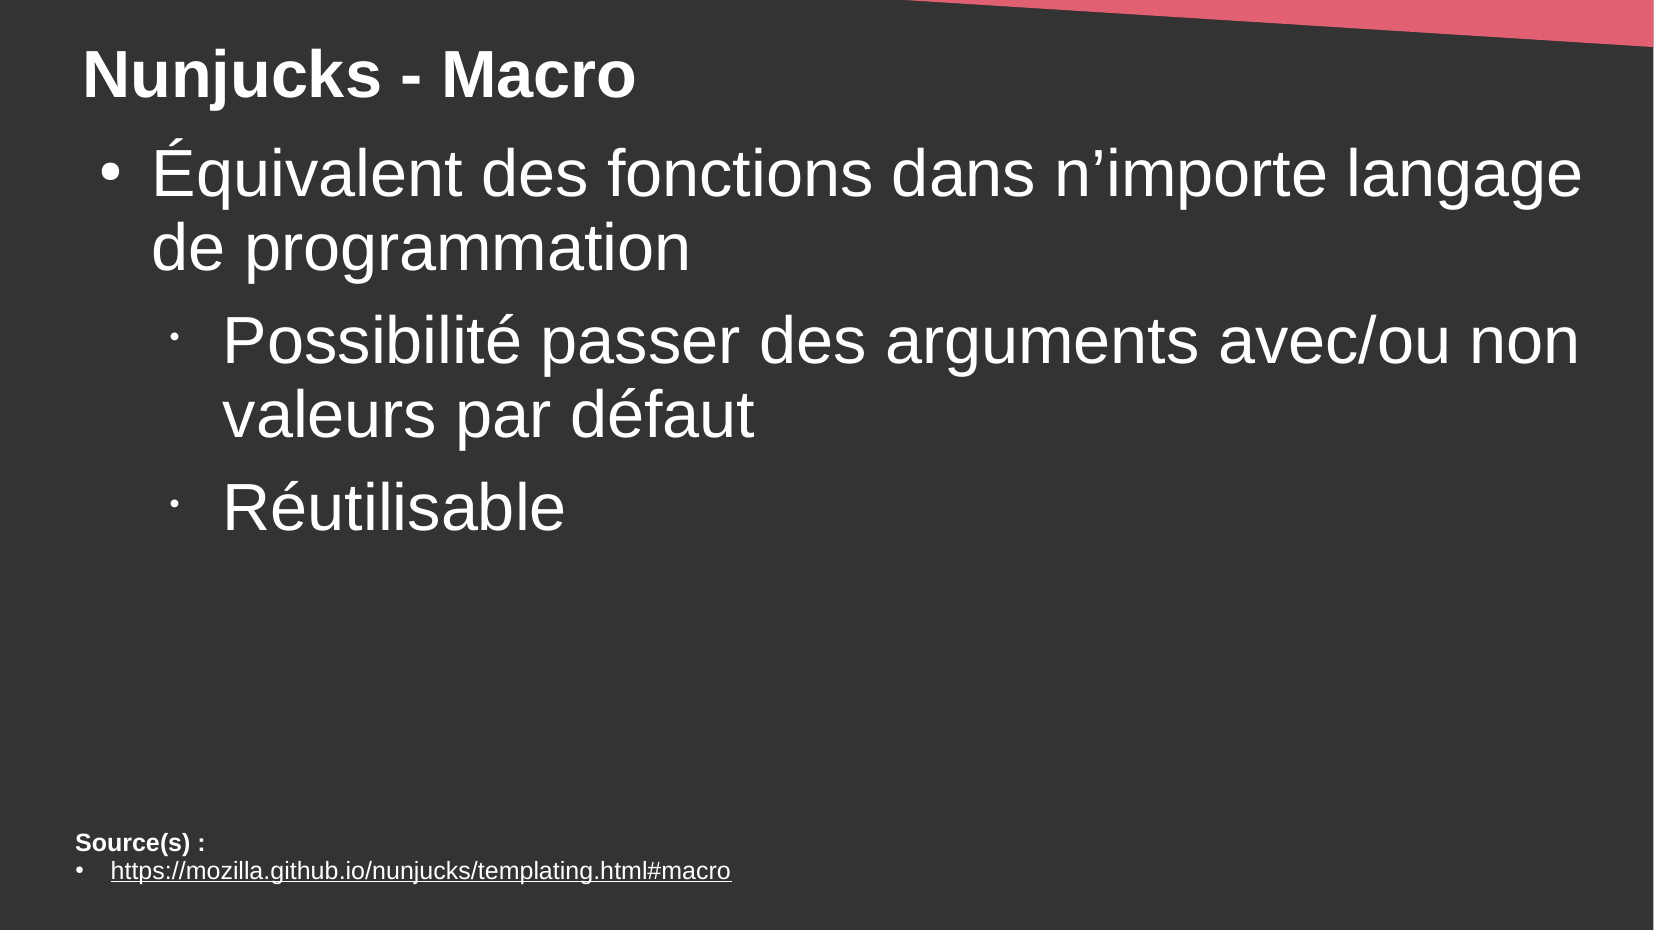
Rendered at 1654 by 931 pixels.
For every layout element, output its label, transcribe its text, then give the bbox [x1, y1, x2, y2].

title Nunjucks - Macro [82, 37, 1571, 112]
list Équivalent des fonctions dans n’importe langage de programmation Possibilité passer des arguments avec/ou non valeurs par défaut Réutilisable [80, 135, 1620, 739]
text_box Source(s) : https://mozilla.github.io/nunjucks/templating.html#macro [60, 821, 1546, 931]
text_box [904, 0, 1654, 48]
